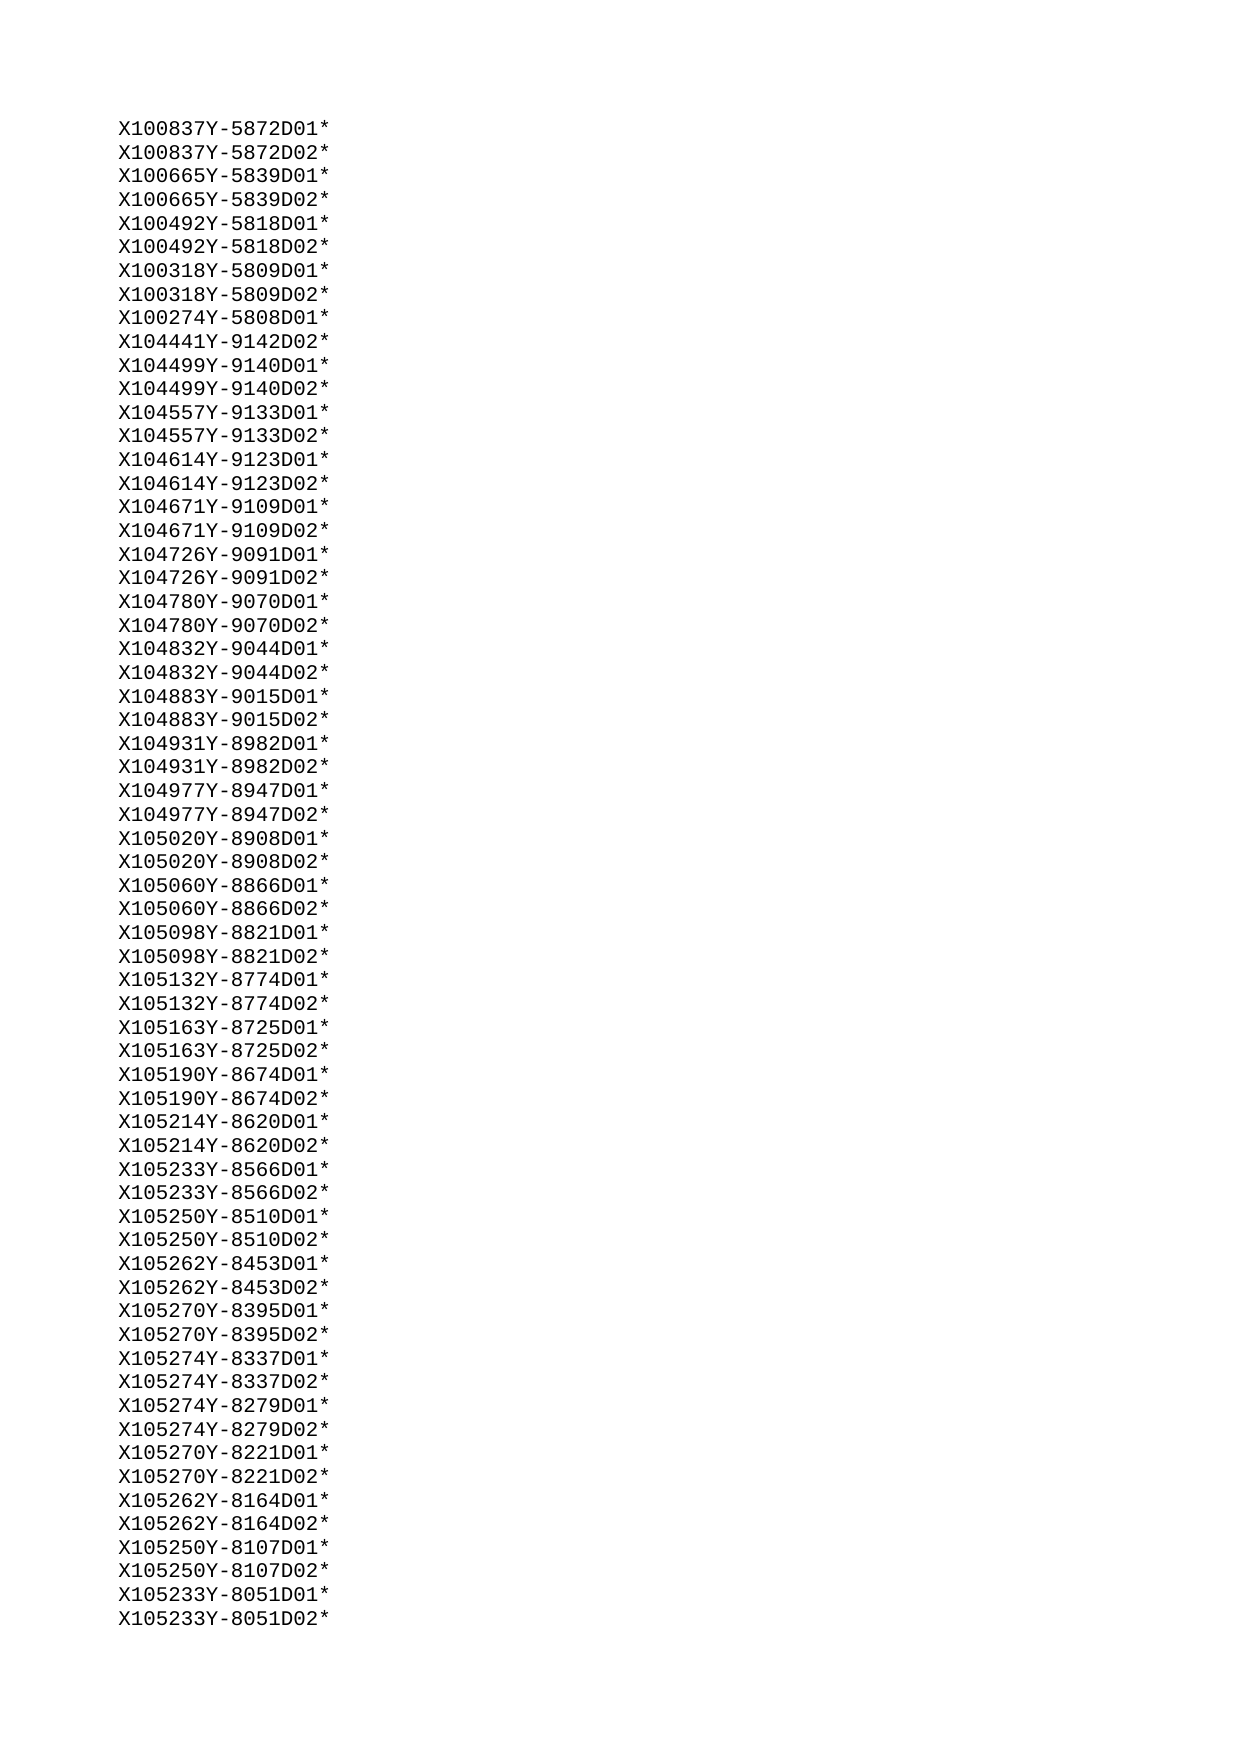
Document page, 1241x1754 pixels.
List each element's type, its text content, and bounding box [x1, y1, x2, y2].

text X104780Y-9070D01* [118, 591, 1122, 615]
text X105262Y-8453D02* [118, 1277, 1122, 1300]
text X104499Y-9140D01* [118, 354, 1122, 378]
text X100318Y-5809D02* [118, 284, 1122, 307]
text X105270Y-8221D01* [118, 1442, 1122, 1466]
text X100665Y-5839D01* [118, 165, 1122, 189]
text X105233Y-8051D02* [118, 1608, 1122, 1631]
text X105214Y-8620D02* [118, 1135, 1122, 1158]
text X100492Y-5818D02* [118, 236, 1122, 260]
text X104832Y-9044D01* [118, 638, 1122, 662]
text X105270Y-8395D02* [118, 1324, 1122, 1348]
text X100837Y-5872D02* [118, 142, 1122, 165]
text X104883Y-9015D01* [118, 686, 1122, 709]
text X104780Y-9070D02* [118, 615, 1122, 638]
text X104977Y-8947D01* [118, 780, 1122, 804]
text X104557Y-9133D02* [118, 426, 1122, 449]
text X105270Y-8221D02* [118, 1466, 1122, 1489]
text X104671Y-9109D01* [118, 496, 1122, 520]
text X105060Y-8866D02* [118, 898, 1122, 922]
text X105250Y-8510D01* [118, 1206, 1122, 1229]
text X105250Y-8107D01* [118, 1537, 1122, 1561]
text X104931Y-8982D01* [118, 733, 1122, 757]
text X104883Y-9015D02* [118, 709, 1122, 733]
text X105098Y-8821D02* [118, 946, 1122, 969]
text X105274Y-8279D02* [118, 1419, 1122, 1442]
text X104977Y-8947D02* [118, 804, 1122, 827]
text X105233Y-8566D02* [118, 1182, 1122, 1206]
text X105262Y-8164D01* [118, 1489, 1122, 1513]
text X105233Y-8566D01* [118, 1158, 1122, 1182]
text X105190Y-8674D01* [118, 1064, 1122, 1088]
text X105132Y-8774D02* [118, 993, 1122, 1017]
text X100492Y-5818D01* [118, 213, 1122, 236]
text X105250Y-8510D02* [118, 1229, 1122, 1253]
text X100274Y-5808D01* [118, 307, 1122, 331]
text X100837Y-5872D01* [118, 118, 1122, 142]
text X104614Y-9123D02* [118, 473, 1122, 496]
text X100318Y-5809D01* [118, 260, 1122, 284]
text X104557Y-9133D01* [118, 402, 1122, 426]
text X100665Y-5839D02* [118, 189, 1122, 213]
text X105214Y-8620D01* [118, 1111, 1122, 1135]
text X104671Y-9109D02* [118, 520, 1122, 544]
text X104832Y-9044D02* [118, 662, 1122, 686]
text X104441Y-9142D02* [118, 331, 1122, 354]
text X105020Y-8908D01* [118, 827, 1122, 851]
text X105163Y-8725D01* [118, 1017, 1122, 1040]
text X105190Y-8674D02* [118, 1088, 1122, 1111]
text X105020Y-8908D02* [118, 851, 1122, 875]
text X105060Y-8866D01* [118, 875, 1122, 898]
text X104726Y-9091D01* [118, 544, 1122, 567]
text X104499Y-9140D02* [118, 378, 1122, 402]
text X105163Y-8725D02* [118, 1040, 1122, 1064]
text X104726Y-9091D02* [118, 567, 1122, 591]
text X105233Y-8051D01* [118, 1584, 1122, 1608]
text X105274Y-8337D02* [118, 1371, 1122, 1395]
text X105262Y-8453D01* [118, 1253, 1122, 1277]
text X105270Y-8395D01* [118, 1300, 1122, 1324]
text X105098Y-8821D01* [118, 922, 1122, 946]
text X104931Y-8982D02* [118, 757, 1122, 780]
text X105250Y-8107D02* [118, 1561, 1122, 1584]
text X104614Y-9123D01* [118, 449, 1122, 473]
text X105274Y-8279D01* [118, 1395, 1122, 1419]
text X105132Y-8774D01* [118, 969, 1122, 993]
text X105274Y-8337D01* [118, 1348, 1122, 1371]
text X105262Y-8164D02* [118, 1513, 1122, 1537]
